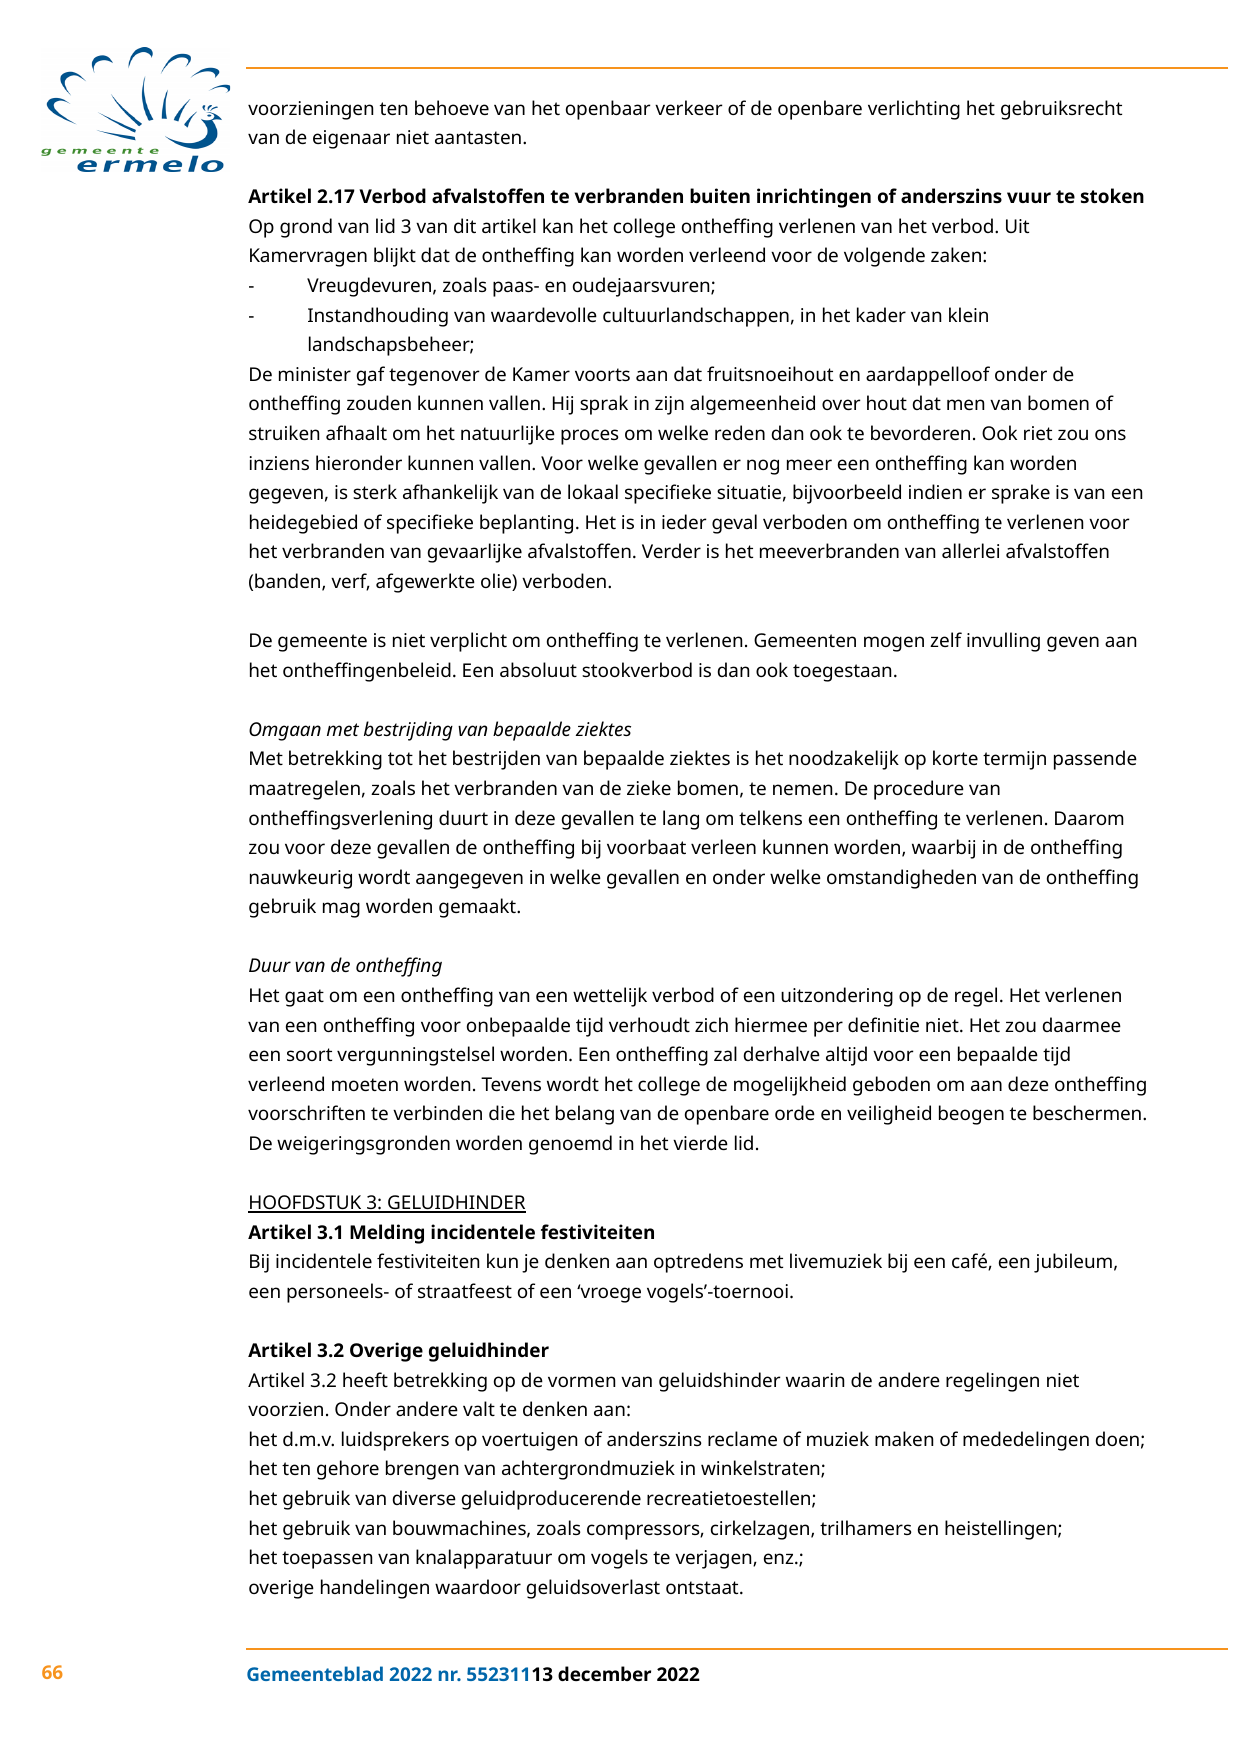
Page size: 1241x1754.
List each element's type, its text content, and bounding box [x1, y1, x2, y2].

list Instandhouding van waardevolle cultuurlandschappen, in het kader van klein landschapsbeheer; [248, 302, 1152, 357]
text Het gaat om een ontheffing van een wettelijk verbod of een uitzondering op de regel. Het verlenen van een ontheffing voor onbepaalde tijd verhoudt zich hiermee per definitie niet. Het zou daarmee een soort vergunningstelsel worden. Een ontheffing zal derhalve altijd voor een bepaalde tijd verleend moeten worden. Tevens wordt het college de mogelijkheid geboden om aan deze ontheffing voorschriften te verbinden die het belang van de openbare orde en veiligheid beogen te beschermen. De weigeringsgronden worden genoemd in het vierde lid. [248, 982, 1152, 1156]
text Omgaan met bestrijding van bepaalde ziektes [248, 716, 1152, 742]
text voorzieningen ten behoeve van het openbaar verkeer of de openbare verlichting het gebruiksrecht van de eigenaar niet aantasten. [248, 95, 1152, 150]
text overige handelingen waardoor geluidsoverlast ontstaat. [248, 1574, 1152, 1600]
text het d.m.v. luidsprekers op voertuigen of anderszins reclame of muziek maken of mededelingen doen; [248, 1426, 1152, 1452]
text De minister gaf tegenover de Kamer voorts aan dat fruitsnoeihout en aardappelloof onder de ontheffing zouden kunnen vallen. Hij sprak in zijn algemeenheid over hout dat men van bomen of struiken afhaalt om het natuurlijke proces om welke reden dan ook te bevorderen. Ook riet zou ons inziens hieronder kunnen vallen. Voor welke gevallen er nog meer een ontheffing kan worden gegeven, is sterk afhankelijk van de lokaal specifieke situatie, bijvoorbeeld indien er sprake is van een heidegebied of specifieke beplanting. Het is in ieder geval verboden om ontheffing te verlenen voor het verbranden van gevaarlijke afvalstoffen. Verder is het meeverbranden van allerlei afvalstoffen (banden, verf, afgewerkte olie) verboden. [248, 361, 1152, 594]
text Artikel 3.2 Overige geluidhinder [248, 1337, 1152, 1363]
list Vreugdevuren, zoals paas- en oudejaarsvuren; [248, 272, 1152, 298]
text Met betrekking tot het bestrijden van bepaalde ziektes is het noodzakelijk op korte termijn passende maatregelen, zoals het verbranden van de zieke bomen, te nemen. De procedure van ontheffingsverlening duurt in deze gevallen te lang om telkens een ontheffing te verlenen. Daarom zou voor deze gevallen de ontheffing bij voorbaat verleen kunnen worden, waarbij in de ontheffing nauwkeurig wordt aangegeven in welke gevallen en onder welke omstandigheden van de ontheffing gebruik mag worden gemaakt. [248, 746, 1152, 919]
text het gebruik van bouwmachines, zoals compressors, cirkelzagen, trilhamers en heistellingen; [248, 1515, 1152, 1541]
text Duur van de ontheffing [248, 953, 1152, 978]
text Op grond van lid 3 van dit artikel kan het college ontheffing verlenen van het verbod. Uit Kamervragen blijkt dat de ontheffing kan worden verleend voor de volgende zaken: [248, 213, 1152, 268]
text Artikel 2.17 Verbod afvalstoffen te verbranden buiten inrichtingen of anderszins vuur te stoken [248, 183, 1152, 209]
text Artikel 3.1 Melding incidentele festiviteiten [248, 1219, 1152, 1245]
picture [41, 47, 231, 172]
text het gebruik van diverse geluidproducerende recreatietoestellen; [248, 1485, 1152, 1511]
text Bij incidentele festiviteiten kun je denken aan optredens met livemuziek bij een café, een jubileum, een personeels- of straatfeest of een ‘vroege vogels’-toernooi. [248, 1248, 1152, 1304]
text het toepassen van knalapparatuur om vogels te verjagen, enz.; [248, 1544, 1152, 1570]
text het ten gehore brengen van achtergrondmuziek in winkelstraten; [248, 1456, 1152, 1481]
text De gemeente is niet verplicht om ontheffing te verlenen. Gemeenten mogen zelf invulling geven aan het ontheffingenbeleid. Een absoluut stookverbod is dan ook toegestaan. [248, 627, 1152, 683]
text Artikel 3.2 heeft betrekking op de vormen van geluidshinder waarin de andere regelingen niet voorzien. Onder andere valt te denken aan: [248, 1367, 1152, 1422]
text HOOFDSTUK 3: GELUIDHINDER [248, 1189, 1152, 1215]
